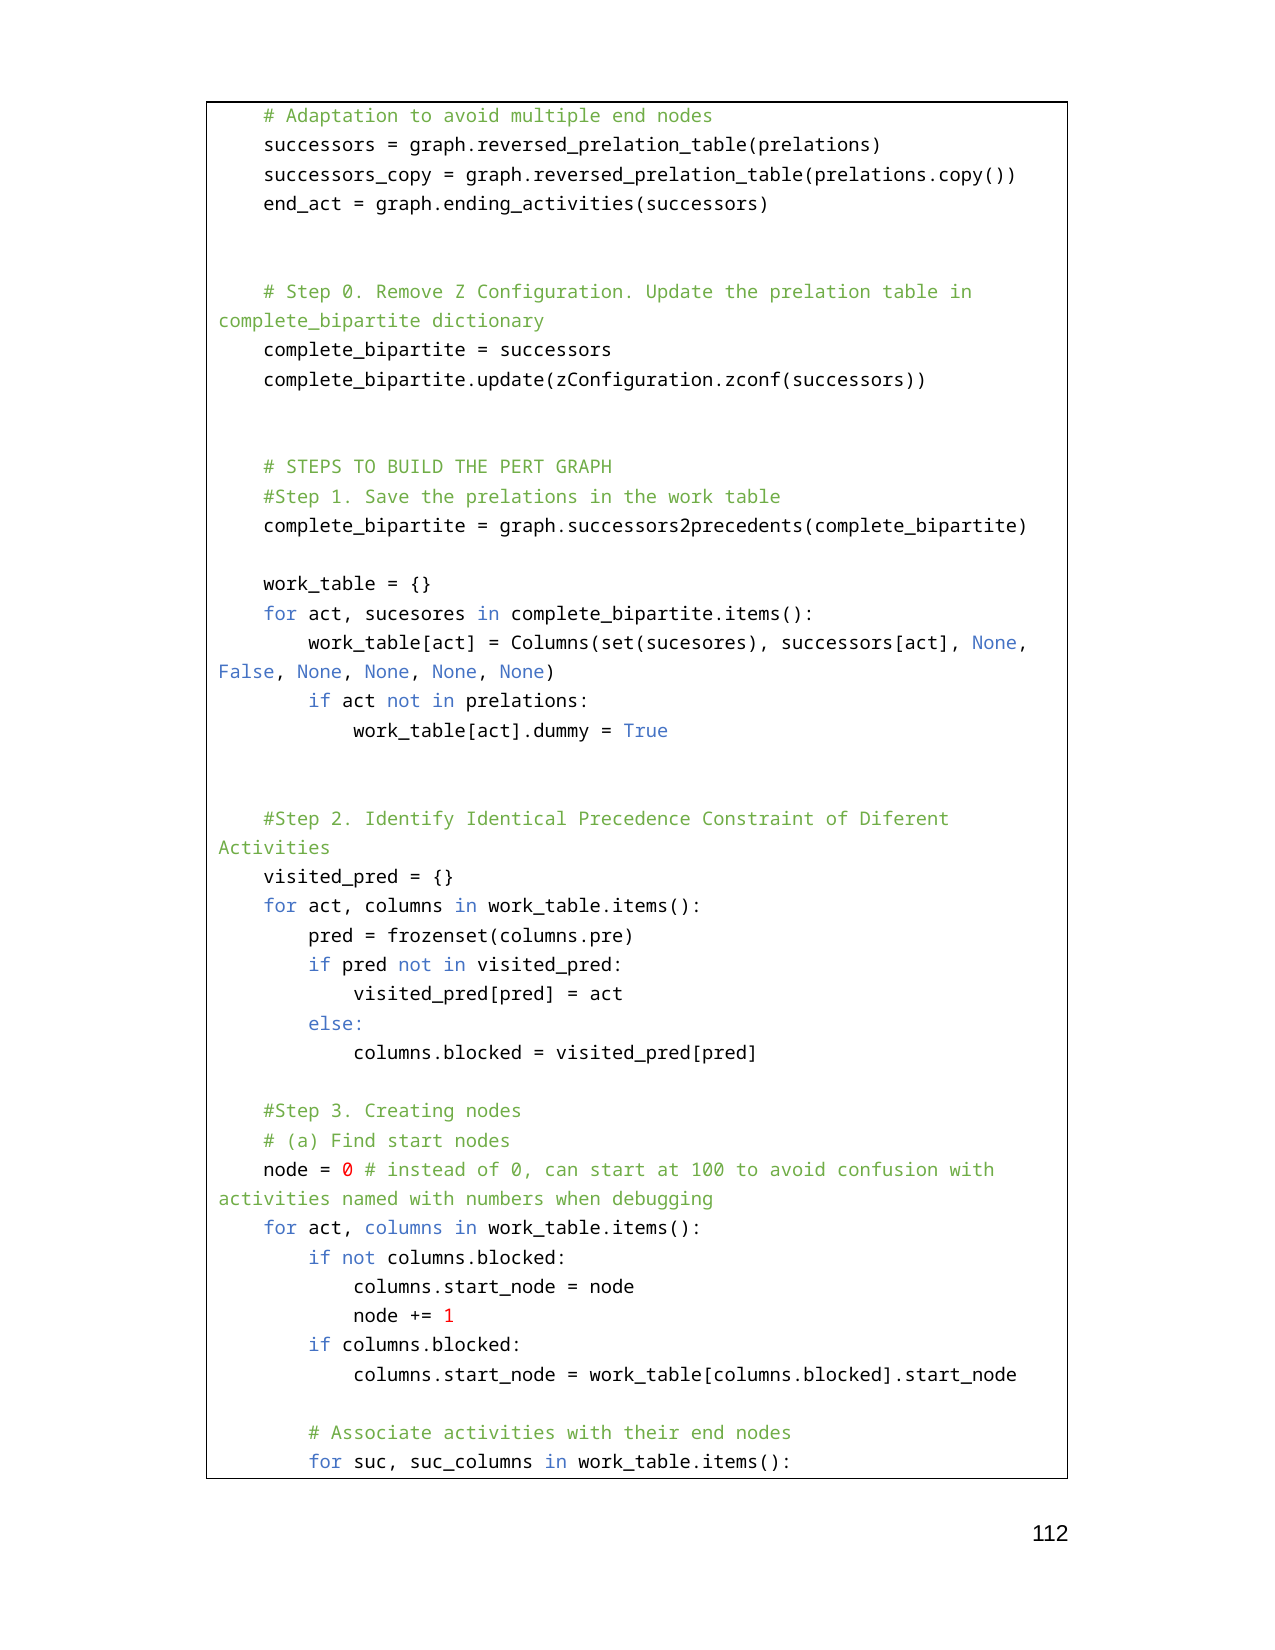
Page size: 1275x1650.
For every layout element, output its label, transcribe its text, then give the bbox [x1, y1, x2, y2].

table_header # Adaptation to avoid multiple end nodes successors = graph.reversed_prelation_table(prelations) successors_copy = graph.reversed_prelation_table(prelations.copy()) end_act = graph.ending_activities(successors) # Step 0. Remove Z Configuration. Update the prelation table in complete_bipartite dictionary complete_bipartite = successors complete_bipartite.update(zConfiguration.zconf(successors)) # STEPS TO BUILD THE PERT GRAPH #Step 1. Save the prelations in the work table complete_bipartite = graph.successors2precedents(complete_bipartite) work_table = {} for act, sucesores in complete_bipartite.items(): work_table[act] = Columns(set(sucesores), successors[act], None, False, None, None, None, None) if act not in prelations: work_table[act].dummy = True #Step 2. Identify Identical Precedence Constraint of Diferent Activities visited_pred = {} for act, columns in work_table.items(): pred = frozenset(columns.pre) if pred not in visited_pred: visited_pred[pred] = act else: columns.blocked = visited_pred[pred] #Step 3. Creating nodes # (a) Find start nodes node = 0 # instead of 0, can start at 100 to avoid confusion with activities named with numbers when debugging for act, columns in work_table.items(): if not columns.blocked: columns.start_node = node node += 1 if columns.blocked: columns.start_node = work_table[columns.blocked].start_node # Associate activities with their end nodes for suc, suc_columns in work_table.items(): [207, 103, 1067, 1478]
